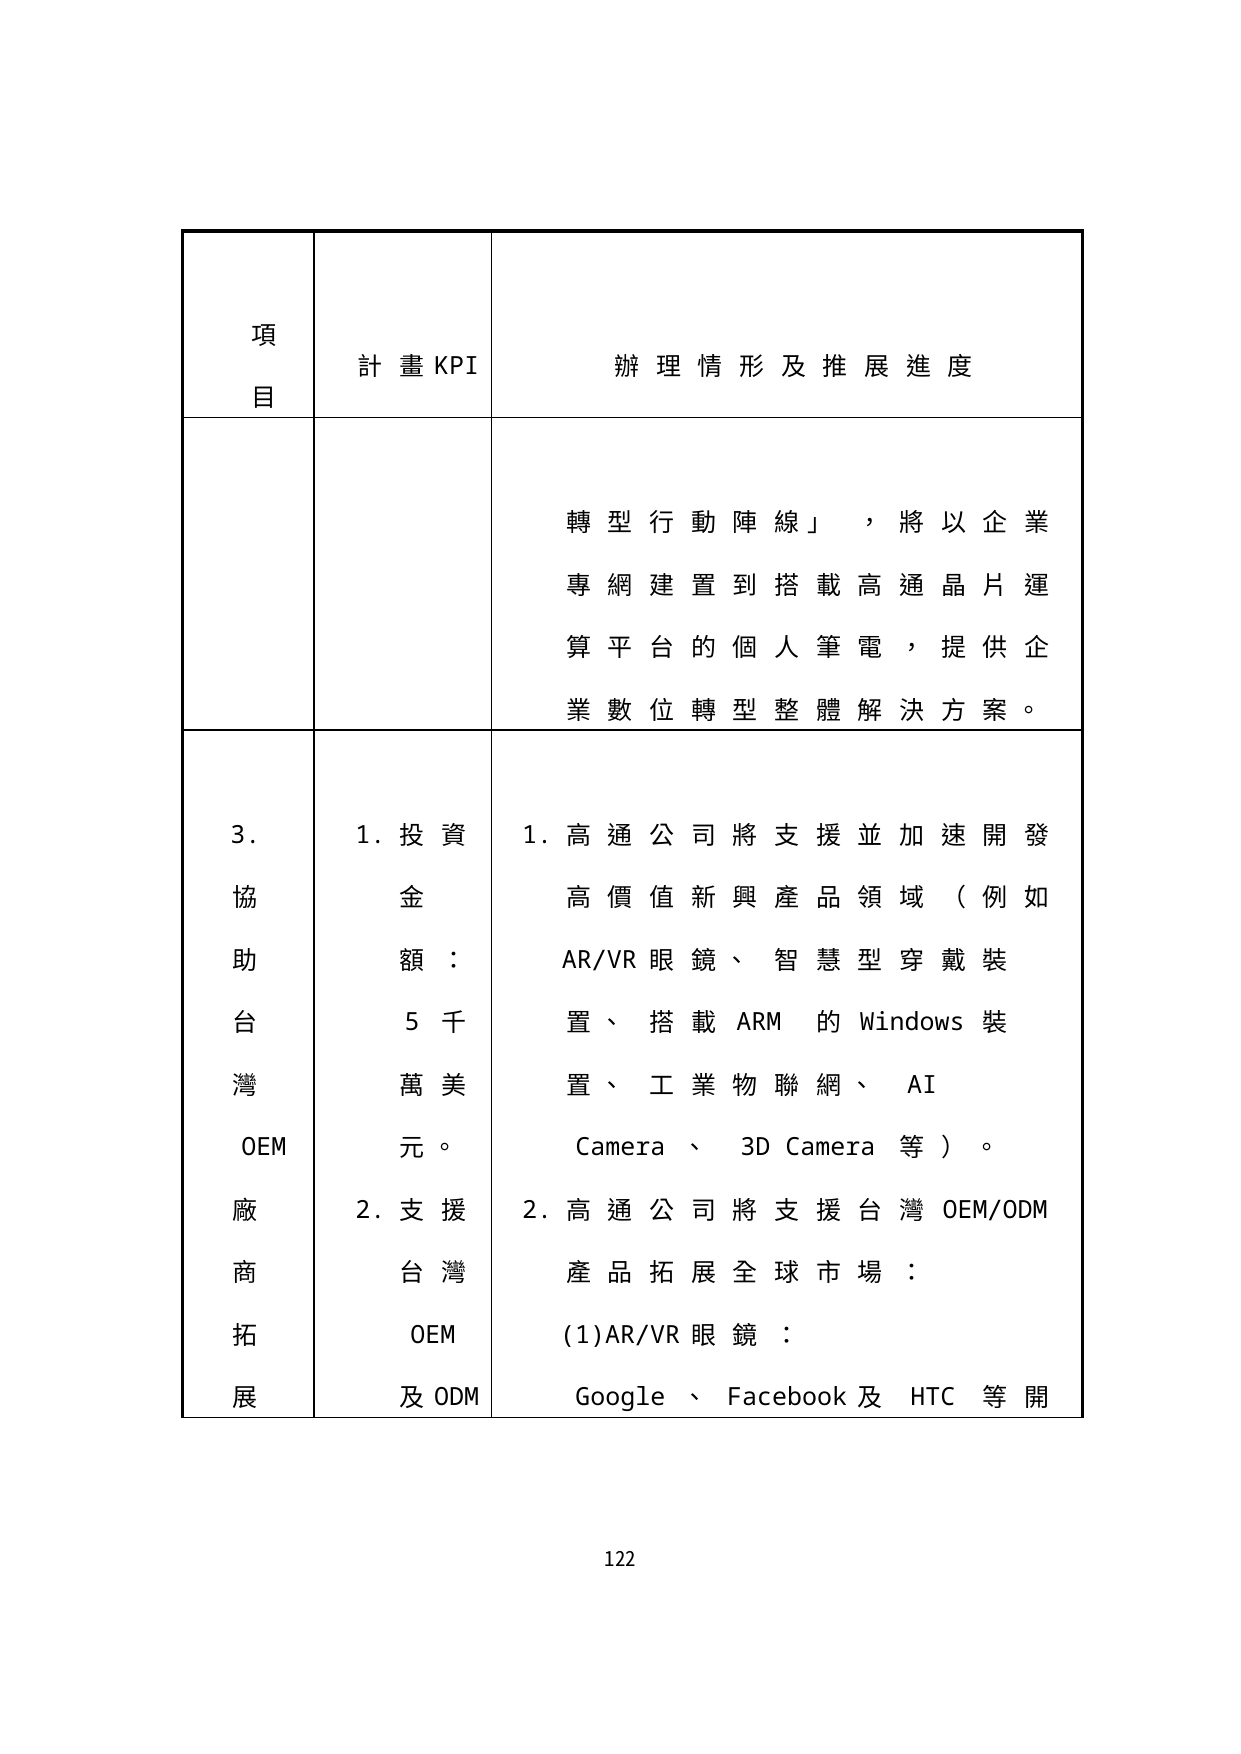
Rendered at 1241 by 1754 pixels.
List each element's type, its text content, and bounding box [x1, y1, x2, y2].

table_cell 1.投資金額：5千萬美元。 2.支援台灣OEM及ODM [315, 731, 491, 1417]
table_cell 3.協助台灣OEM廠商拓展 [184, 731, 313, 1417]
table_header 辦理情形及推展進度 [492, 233, 1081, 417]
table_header 計畫KPI [315, 233, 491, 417]
table_cell [184, 418, 313, 729]
table_header 項目 [184, 233, 313, 417]
table_cell [315, 418, 491, 729]
table_cell 1.高通公司將支援並加速開發高價值新興產品領域（例如AR∕VR眼鏡、智慧型穿戴裝置、搭載ARM 的Windows裝置、工業物聯網、AI Camera、3D Camera等）。 2.高通公司將支援台灣OEM∕ODM產品拓展全球市場： (1)AR∕VR眼鏡：Google、Facebook及HTC等開 [492, 731, 1081, 1417]
table_cell 轉型行動陣線」，將以企業專網建置到搭載高通晶片運算平台的個人筆電，提供企業數位轉型整體解決方案。 [492, 418, 1081, 729]
